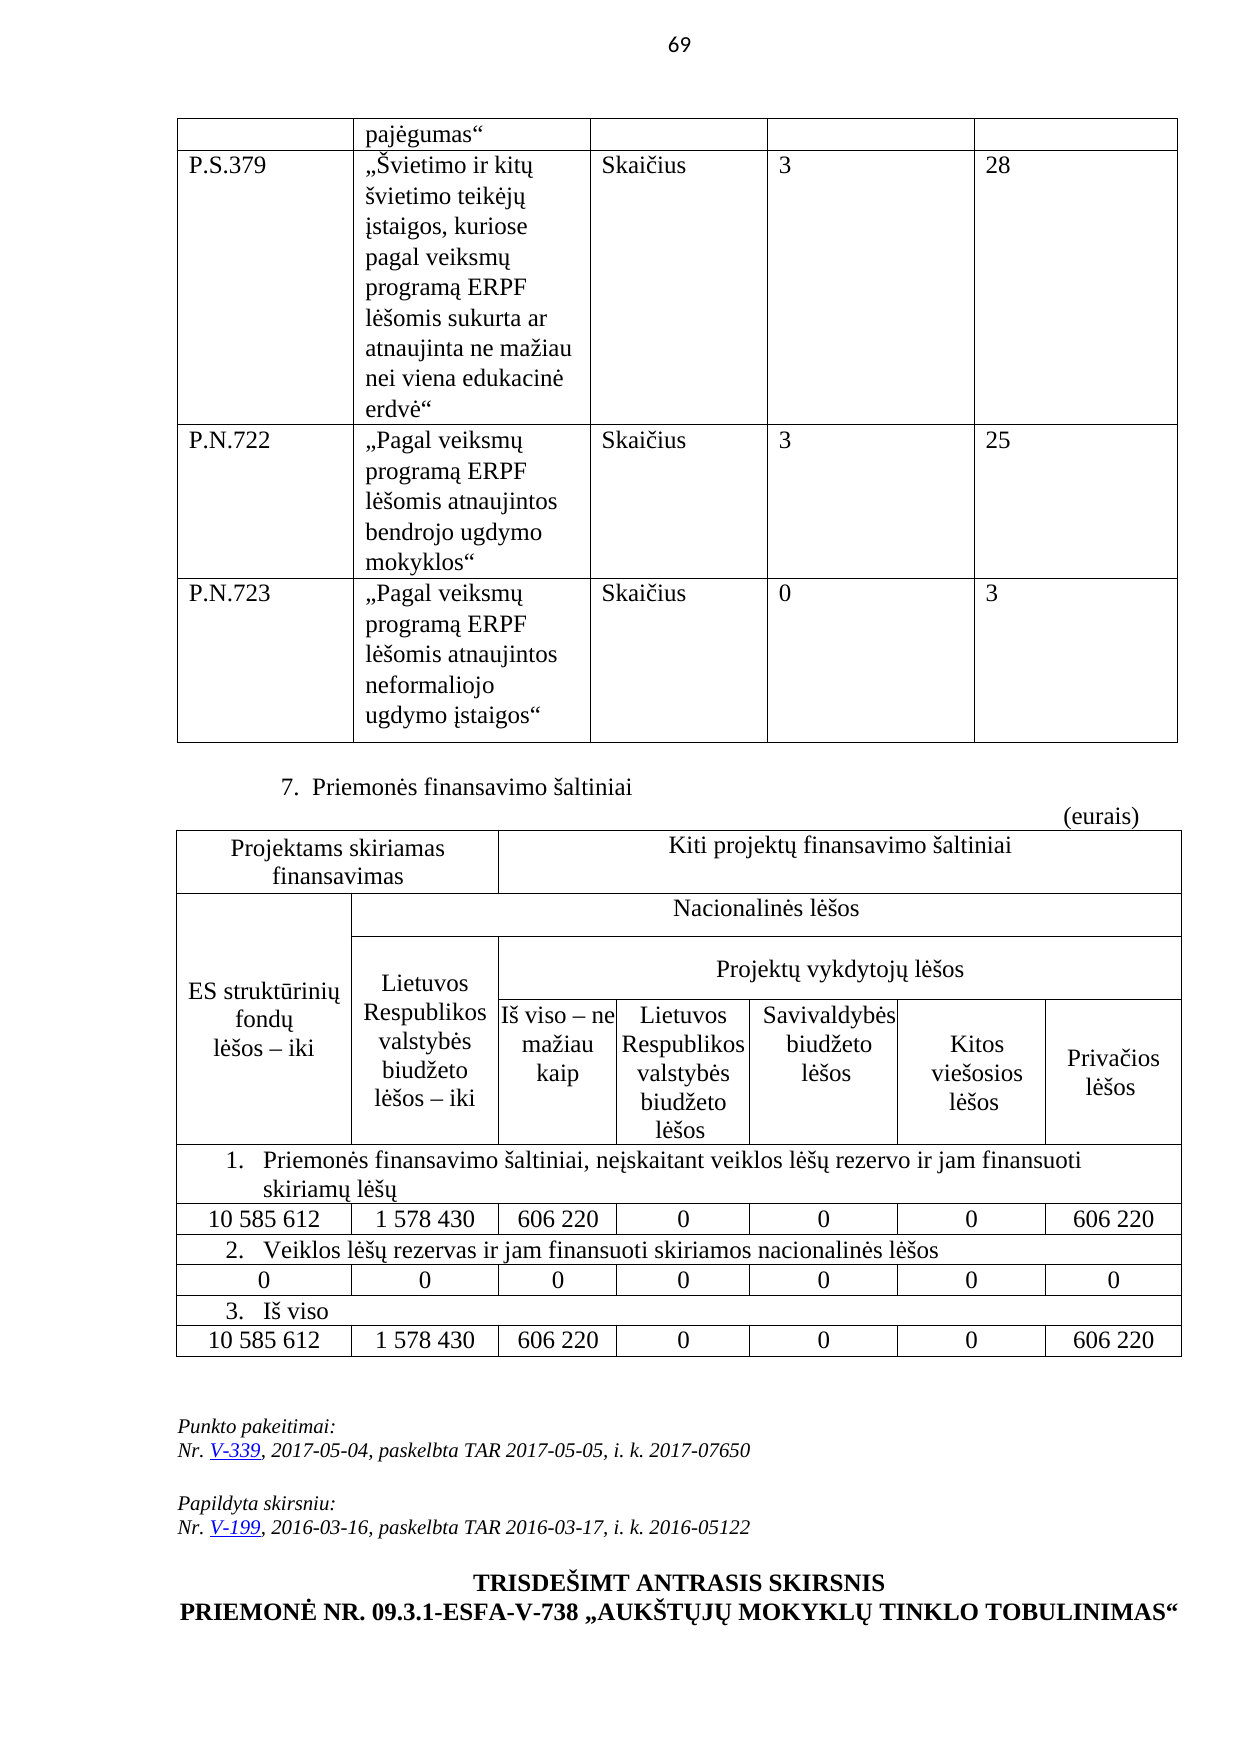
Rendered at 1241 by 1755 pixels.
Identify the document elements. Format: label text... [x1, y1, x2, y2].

table_cell [178, 119, 353, 149]
table_cell Lietuvos Respublikos valstybės biudžeto lėšos – iki [352, 937, 498, 1144]
table_cell „Pagal veiksmų programą ERPF lėšomis atnaujintos bendrojo ugdymo mokyklos“ [354, 425, 590, 577]
table_cell 1 578 430 [352, 1204, 498, 1234]
table_cell Nacionalinės lėšos [352, 894, 1181, 936]
text TRISDEŠIMT ANTRASIS SKIRSNIS [177, 1568, 1181, 1597]
table_cell Skaičius [591, 425, 767, 577]
table_cell Skaičius [591, 579, 767, 742]
table_cell pajėgumas“ [354, 119, 590, 149]
table_cell Kitos viešosios lėšos [898, 1000, 1045, 1144]
table_cell 2. Veiklos lėšų rezervas ir jam finansuoti skiriamos nacionalinės lėšos [177, 1235, 1181, 1264]
table_cell 0 [177, 1265, 351, 1295]
table_cell 606 220 [1046, 1326, 1181, 1356]
table_cell 0 [768, 579, 974, 742]
table_cell Iš viso – ne mažiau kaip [499, 1000, 616, 1144]
table_cell 0 [617, 1204, 749, 1234]
table_header Kiti projektų finansavimo šaltiniai [499, 831, 1181, 892]
text Nr. V-199, 2016-03-16, paskelbta TAR 2016-03-17, i. k. 2016-05122 [177, 1515, 1181, 1539]
table_cell 606 220 [499, 1326, 616, 1356]
text 7. Priemonės finansavimo šaltiniai [177, 772, 1181, 801]
text PRIEMONĖ NR. 09.3.1-ESFA-V-738 „AUKŠTŲJŲ MOKYKLŲ TINKLO TOBULINIMAS“ [177, 1597, 1181, 1626]
table_cell „Pagal veiksmų programą ERPF lėšomis atnaujintos neformaliojo ugdymo įstaigos“ [354, 579, 590, 742]
table_cell 0 [617, 1265, 749, 1295]
table_header Projektams skiriamas finansavimas [177, 831, 498, 892]
table_cell 1 578 430 [352, 1326, 498, 1356]
table_cell 0 [499, 1265, 616, 1295]
table_cell ES struktūrinių fondų lėšos – iki [177, 894, 351, 1144]
table_cell „Švietimo ir kitų švietimo teikėjų įstaigos, kuriose pagal veiksmų programą ERPF lėšomis sukurta ar atnaujinta ne mažiau nei viena edukacinė erdvė“ [354, 151, 590, 424]
text (eurais) [282, 801, 1181, 829]
text Papildyta skirsniu: [177, 1491, 1181, 1515]
table_cell 3. Iš viso [177, 1296, 1181, 1324]
table_cell Savivaldybės biudžeto lėšos [750, 1000, 897, 1144]
table_cell 28 [975, 151, 1177, 424]
table_cell 0 [750, 1204, 897, 1234]
table_cell 0 [898, 1265, 1045, 1295]
text Nr. V-339, 2017-05-04, paskelbta TAR 2017-05-05, i. k. 2017-07650 [177, 1438, 1181, 1462]
table_cell 606 220 [1046, 1204, 1181, 1234]
table_cell 0 [898, 1326, 1045, 1356]
table_cell 25 [975, 425, 1177, 577]
table_cell P.N.722 [178, 425, 353, 577]
text Punkto pakeitimai: [177, 1414, 1181, 1438]
table_cell Privačios lėšos [1046, 1000, 1181, 1144]
table_cell 0 [1046, 1265, 1181, 1295]
table_cell 0 [898, 1204, 1045, 1234]
table_cell [768, 119, 974, 149]
table_cell 0 [352, 1265, 498, 1295]
table_cell Lietuvos Respublikos valstybės biudžeto lėšos [617, 1000, 749, 1144]
table_cell 10 585 612 [177, 1326, 351, 1356]
table_cell 3 [768, 425, 974, 577]
table_cell 0 [617, 1326, 749, 1356]
table_cell 3 [975, 579, 1177, 742]
table_cell 0 [750, 1326, 897, 1356]
table_cell P.S.379 [178, 151, 353, 424]
table_cell 0 [750, 1265, 897, 1295]
table_cell 606 220 [499, 1204, 616, 1234]
table_cell [591, 119, 767, 149]
table_cell Skaičius [591, 151, 767, 424]
table_cell 3 [768, 151, 974, 424]
table_cell 10 585 612 [177, 1204, 351, 1234]
table_cell P.N.723 [178, 579, 353, 742]
table_cell Projektų vykdytojų lėšos [499, 937, 1181, 999]
table_cell [975, 119, 1177, 149]
table_cell 1. Priemonės finansavimo šaltiniai, neįskaitant veiklos lėšų rezervo ir jam finansuoti skiriamų lėšų [177, 1145, 1181, 1203]
